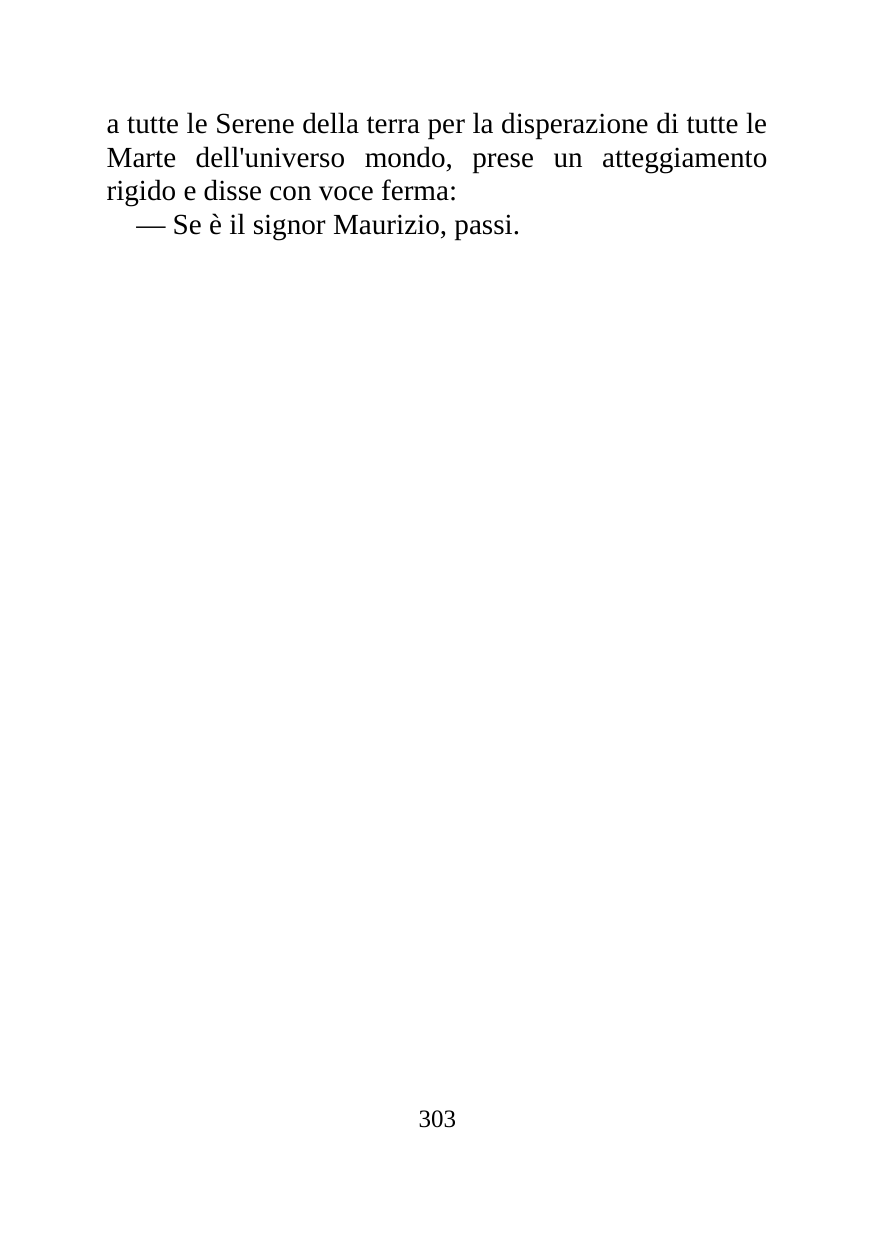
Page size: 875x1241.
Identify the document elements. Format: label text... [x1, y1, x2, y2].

text a tutte le Serene della terra per la disperazione di tutte le Marte dell'universo mondo, prese un atteggiamento rigido e disse con voce ferma: [106, 106, 768, 207]
text — Se è il signor Maurizio, passi. [106, 207, 768, 241]
